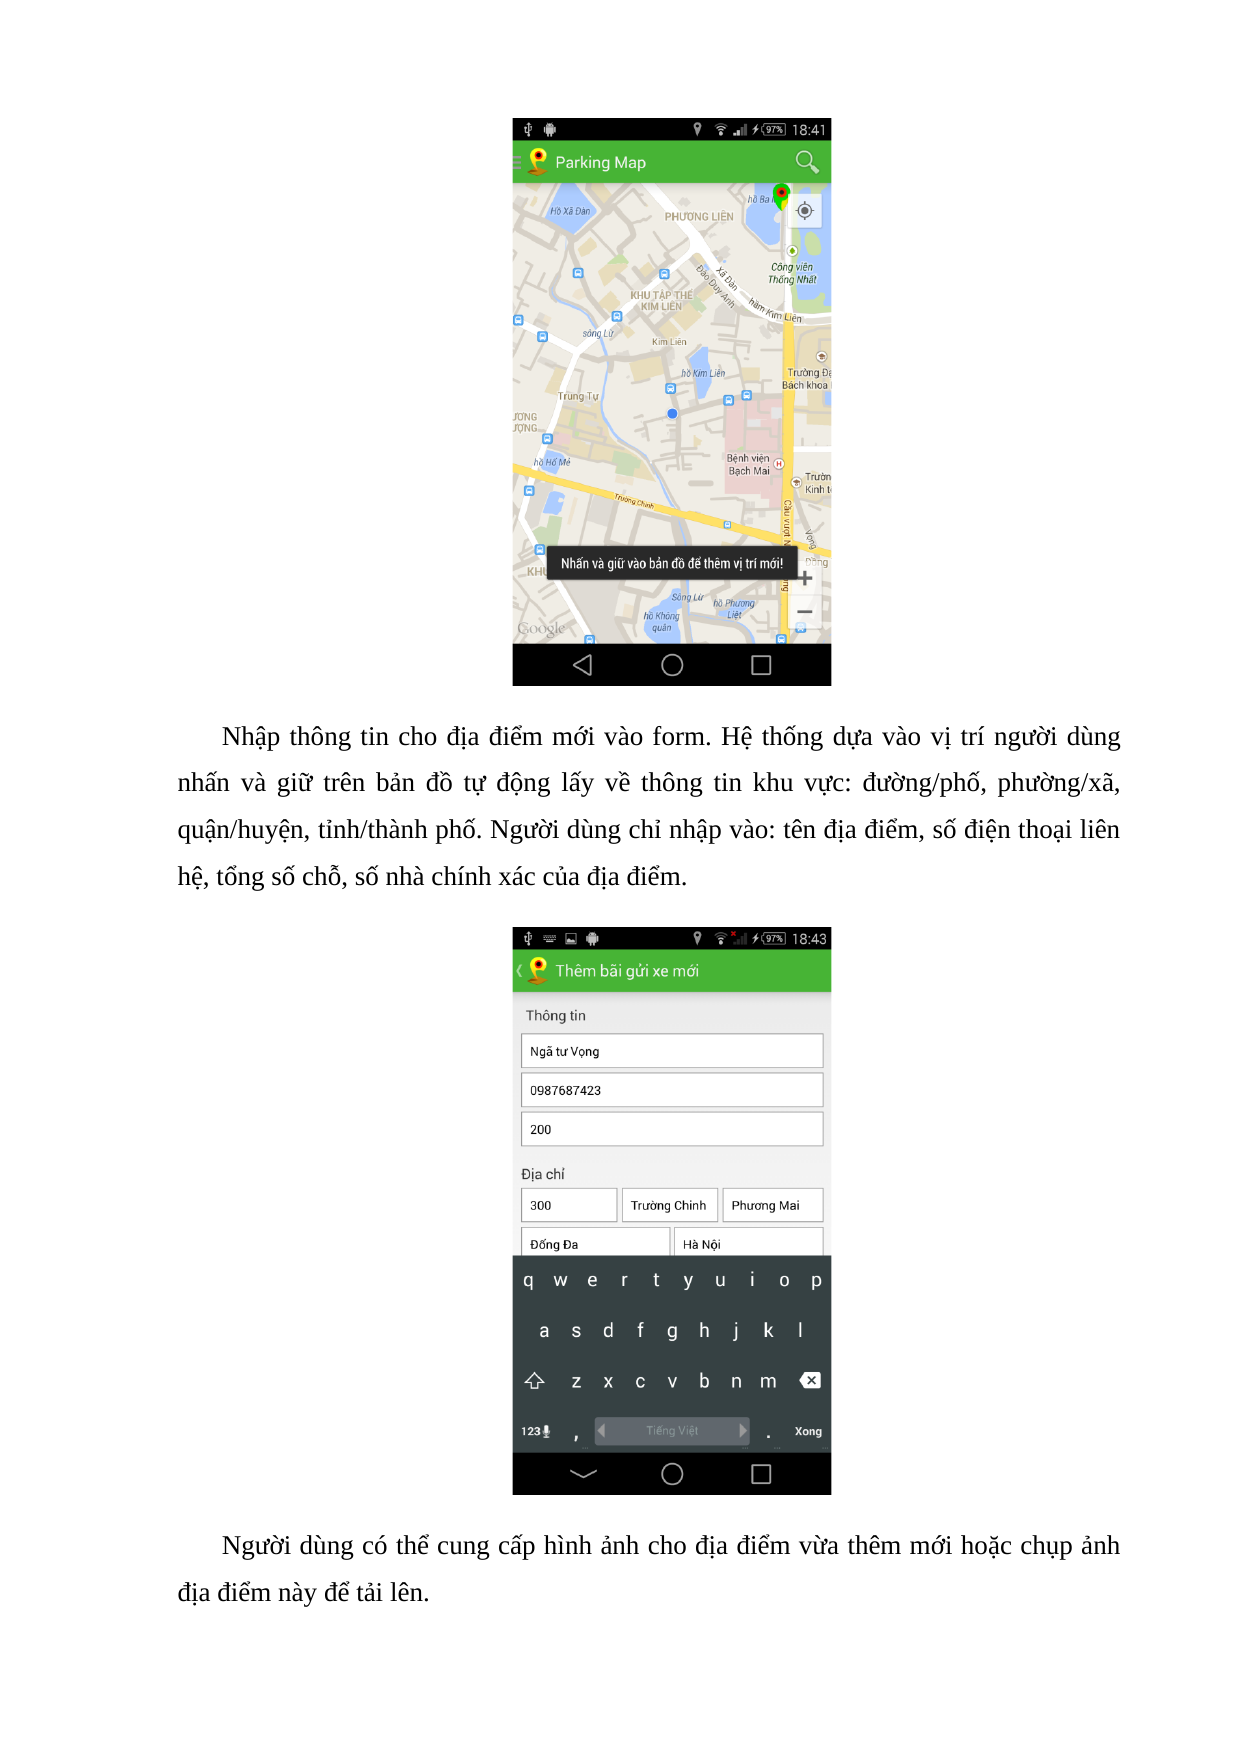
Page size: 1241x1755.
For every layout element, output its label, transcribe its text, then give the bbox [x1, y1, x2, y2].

text Người dùng có thể cung cấp hình ảnh cho địa điểm vừa thêm mới hoặc chụp ảnh địa điểm này để tải lên. [177, 1529, 1122, 1607]
text Nhập thông tin cho địa điểm mới vào form. Hệ thống dựa vào vị trí người dùng nhấn và giữ trên bản đồ tự động lấy về thông tin khu vực: đường/phố, phường/xã, quận/huyện, tỉnh/thành phố. Người dùng chỉ nhập vào: tên địa điểm, số điện thoại liên hệ, tổng số chỗ, số nhà chính xác của địa điểm. [177, 720, 1122, 891]
